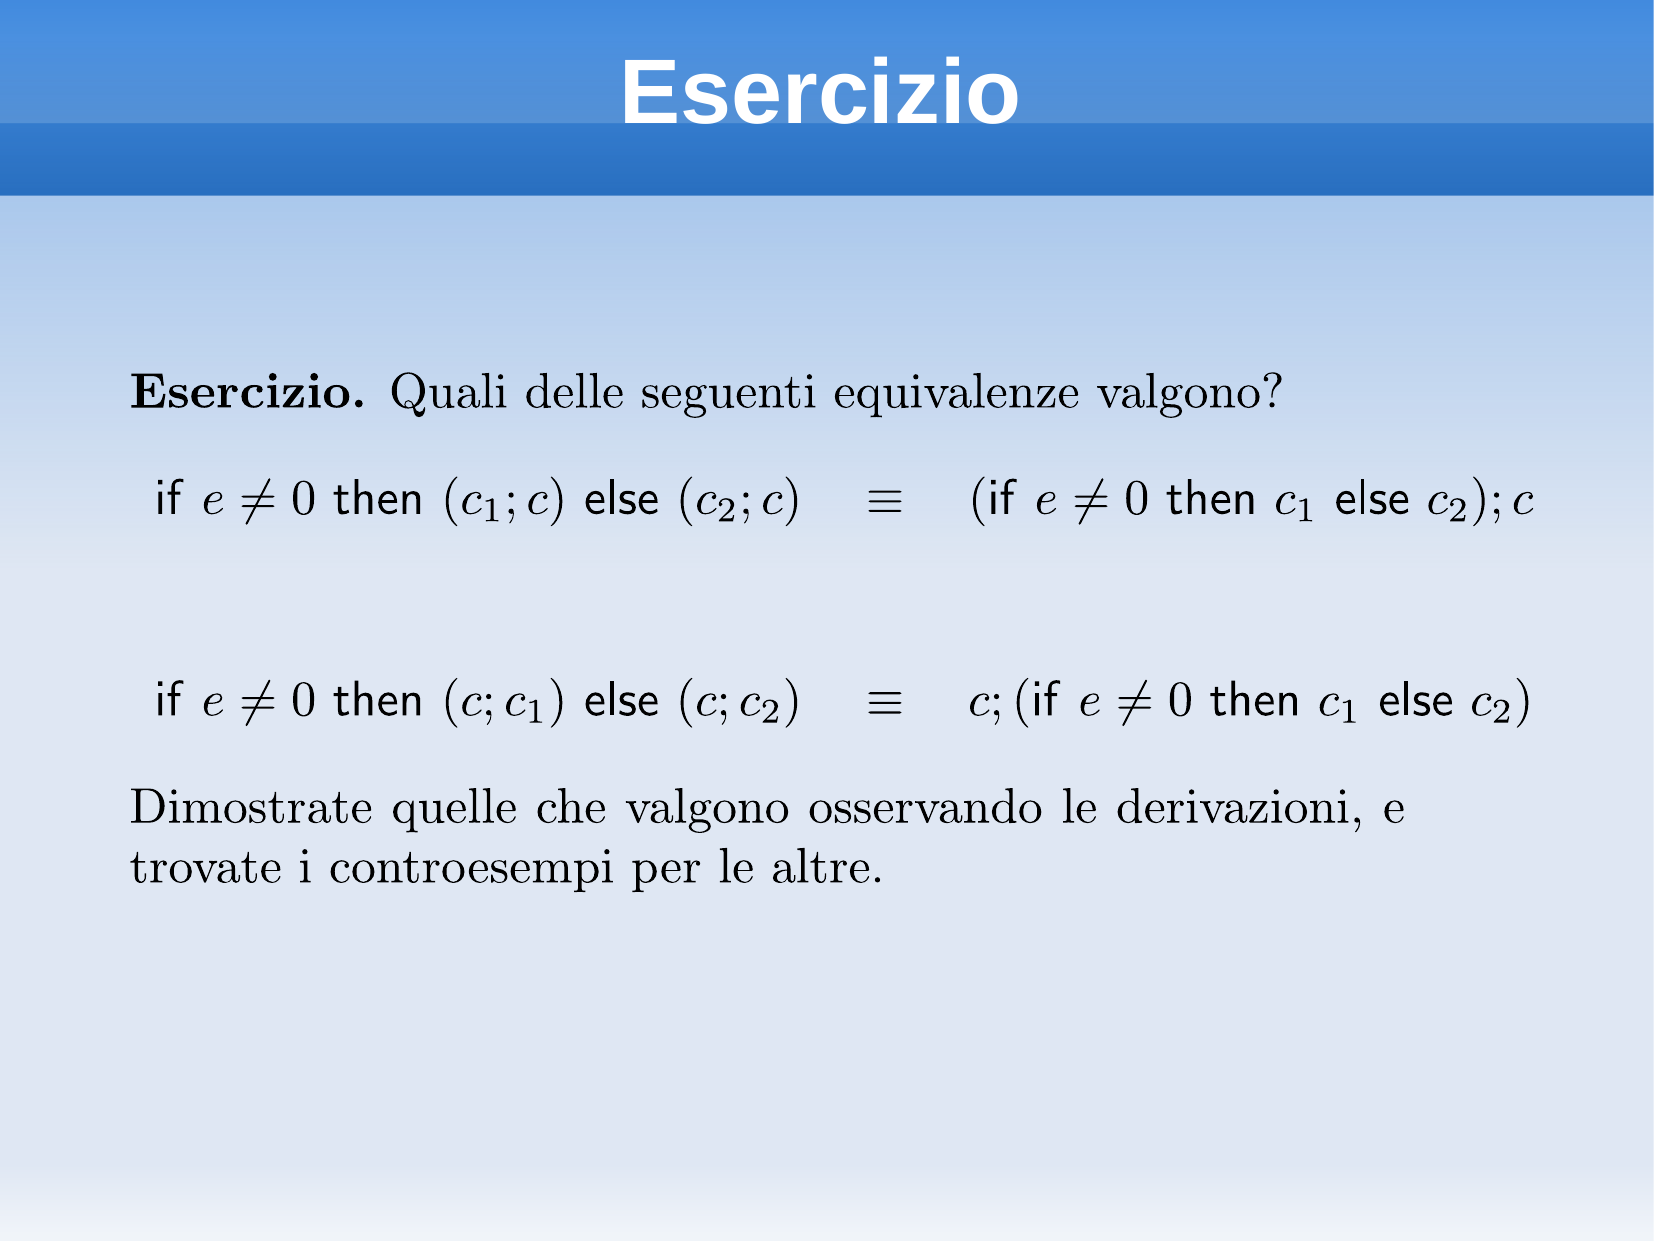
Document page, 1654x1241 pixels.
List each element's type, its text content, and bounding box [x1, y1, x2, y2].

picture [0, 0, 1654, 1241]
title Esercizio [76, 0, 1565, 188]
text_box [129, 372, 1534, 893]
